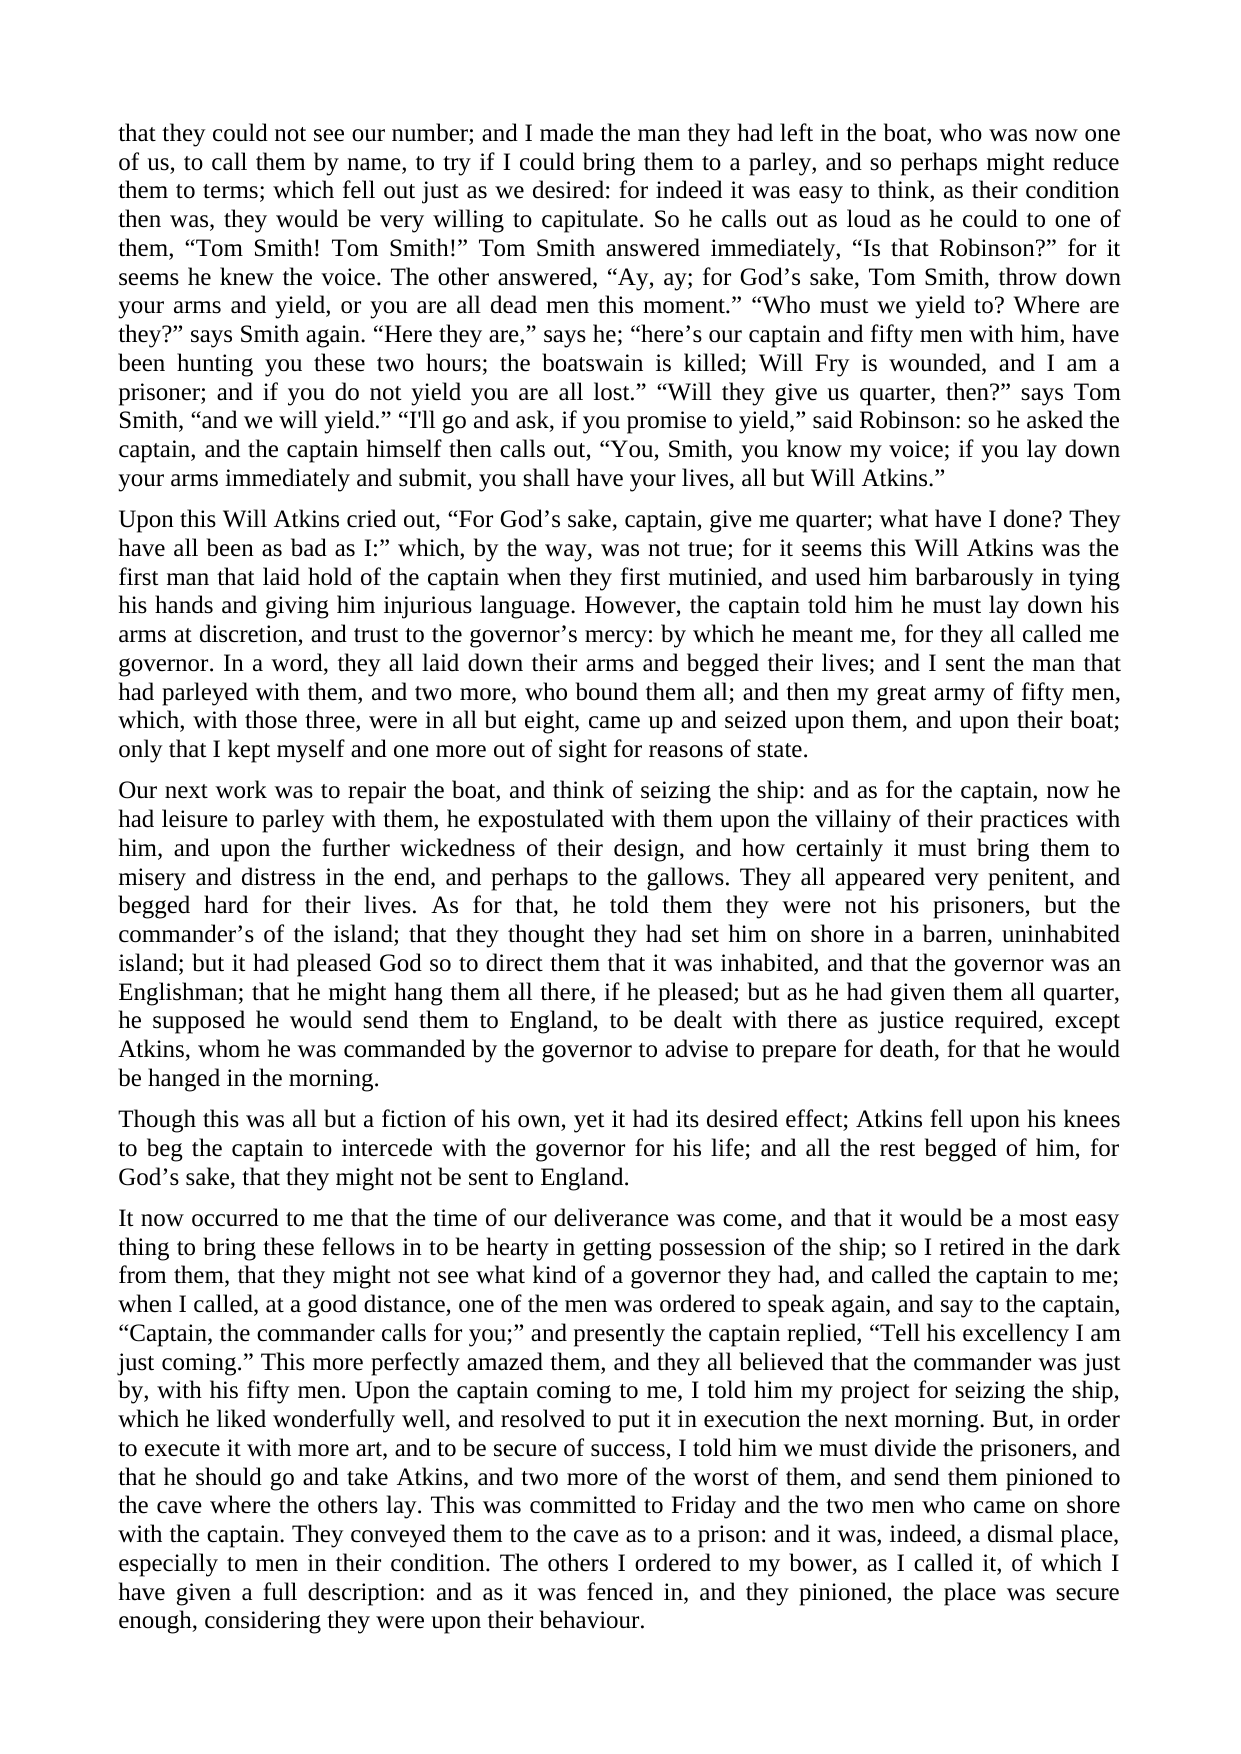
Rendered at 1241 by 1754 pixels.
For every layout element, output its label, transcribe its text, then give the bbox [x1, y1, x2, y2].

text Our next work was to repair the boat, and think of seizing the ship: and as for the captain, now he had leisure to parley with them, he expostulated with them upon the villainy of their practices with him, and upon the further wickedness of their design, and how certainly it must bring them to misery and distress in the end, and perhaps to the gallows. They all appeared very penitent, and begged hard for their lives. As for that, he told them they were not his prisoners, but the commander’s of the island; that they thought they had set him on shore in a barren, uninhabited island; but it had pleased God so to direct them that it was inhabited, and that the governor was an Englishman; that he might hang them all there, if he pleased; but as he had given them all quarter, he supposed he would send them to England, to be dealt with there as justice required, except Atkins, whom he was commanded by the governor to advise to prepare for death, for that he would be hanged in the morning. [118, 776, 1122, 1092]
text It now occurred to me that the time of our deliverance was come, and that it would be a most easy thing to bring these fellows in to be hearty in getting possession of the ship; so I retired in the dark from them, that they might not see what kind of a governor they had, and called the captain to me; when I called, at a good distance, one of the men was ordered to speak again, and say to the captain, “Captain, the commander calls for you;” and presently the captain replied, “Tell his excellency I am just coming.” This more perfectly amazed them, and they all believed that the commander was just by, with his fifty men. Upon the captain coming to me, I told him my project for seizing the ship, which he liked wonderfully well, and resolved to put it in execution the next morning. But, in order to execute it with more art, and to be secure of success, I told him we must divide the prisoners, and that he should go and take Atkins, and two more of the worst of them, and send them pinioned to the cave where the others lay. This was committed to Friday and the two men who came on shore with the captain. They conveyed them to the cave as to a prison: and it was, indeed, a dismal place, especially to men in their condition. The others I ordered to my bower, as I called it, of which I have given a full description: and as it was fenced in, and they pinioned, the place was secure enough, considering they were upon their behaviour. [118, 1203, 1122, 1634]
text Though this was all but a fiction of his own, yet it had its desired effect; Atkins fell upon his knees to beg the captain to intercede with the governor for his life; and all the rest begged of him, for God’s sake, that they might not be sent to England. [118, 1104, 1122, 1191]
text Upon this Will Atkins cried out, “For God’s sake, captain, give me quarter; what have I done? They have all been as bad as I:” which, by the way, was not true; for it seems this Will Atkins was the first man that laid hold of the captain when they first mutinied, and used him barbarously in tying his hands and giving him injurious language. However, the captain told him he must lay down his arms at discretion, and trust to the governor’s mercy: by which he meant me, for they all called me governor. In a word, they all laid down their arms and begged their lives; and I sent the man that had parleyed with them, and two more, who bound them all; and then my great army of fifty men, which, with those three, were in all but eight, came up and seized upon them, and upon their boat; only that I kept myself and one more out of sight for reasons of state. [118, 504, 1122, 763]
text that they could not see our number; and I made the man they had left in the boat, who was now one of us, to call them by name, to try if I could bring them to a parley, and so perhaps might reduce them to terms; which fell out just as we desired: for indeed it was easy to think, as their condition then was, they would be very willing to capitulate. So he calls out as loud as he could to one of them, “Tom Smith! Tom Smith!” Tom Smith answered immediately, “Is that Robinson?” for it seems he knew the voice. The other answered, “Ay, ay; for God’s sake, Tom Smith, throw down your arms and yield, or you are all dead men this moment.” “Who must we yield to? Where are they?” says Smith again. “Here they are,” says he; “here’s our captain and fifty men with him, have been hunting you these two hours; the boatswain is killed; Will Fry is wounded, and I am a prisoner; and if you do not yield you are all lost.” “Will they give us quarter, then?” says Tom Smith, “and we will yield.” “I'll go and ask, if you promise to yield,” said Robinson: so he asked the captain, and the captain himself then calls out, “You, Smith, you know my voice; if you lay down your arms immediately and submit, you shall have your lives, all but Will Atkins.” [118, 118, 1122, 492]
